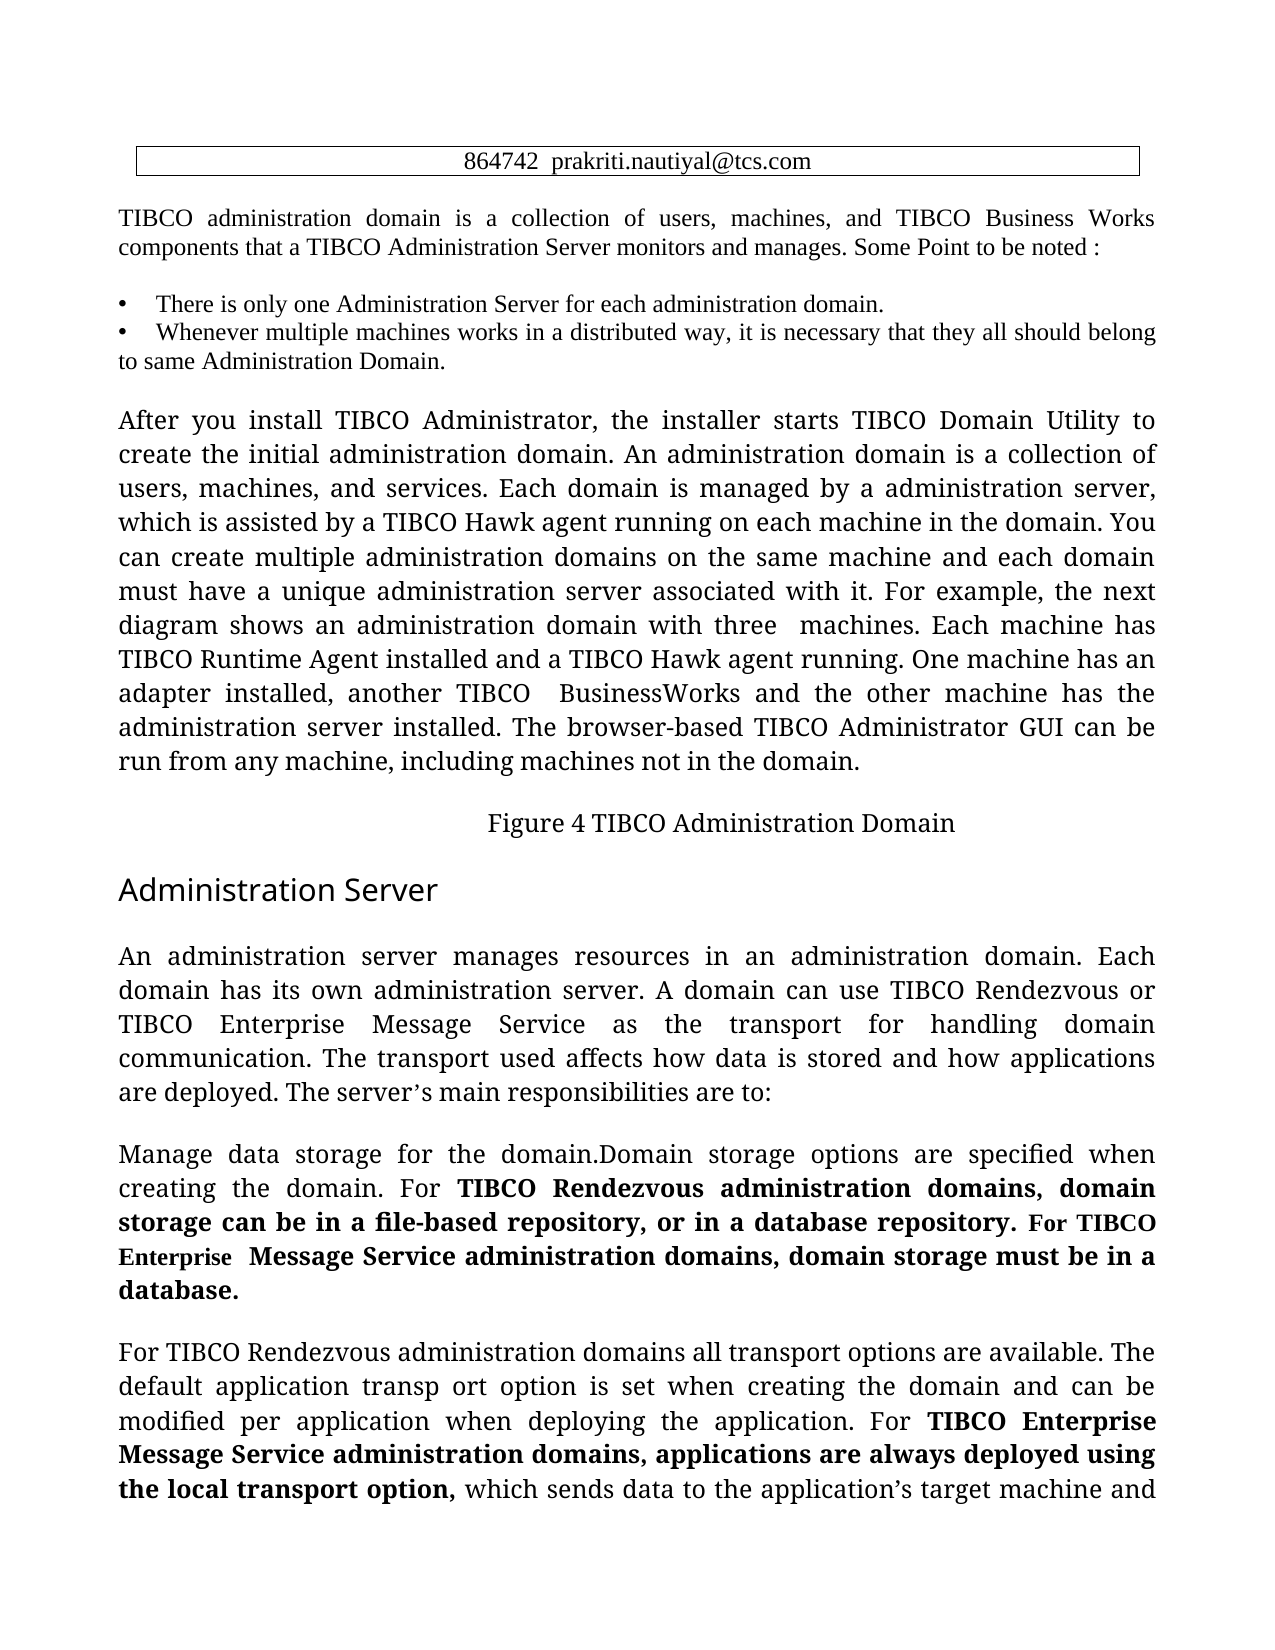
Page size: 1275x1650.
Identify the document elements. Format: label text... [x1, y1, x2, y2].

text TIBCO administration domain is a collection of users, machines, and TIBCO Business Works components that a TIBCO Administration Server monitors and manages. Some Point to be noted : [118, 203, 1157, 261]
text After you install TIBCO Administrator, the installer starts TIBCO Domain Utility to create the initial administration domain. An administration domain is a collection of users, machines, and services. Each domain is managed by a administration server, which is assisted by a TIBCO Hawk agent running on each machine in the domain. You can create multiple administration domains on the same machine and each domain must have a unique administration server associated with it. For example, the next diagram shows an administration domain with three machines. Each machine has TIBCO Runtime Agent installed and a TIBCO Hawk agent running. One machine has an adapter installed, another TIBCO BusinessWorks and the other machine has the administration server installed. The browser-based TIBCO Administrator GUI can be run from any machine, including machines not in the domain. [118, 403, 1157, 778]
list There is only one Administration Server for each administration domain. [81, 289, 1157, 317]
text An administration server manages resources in an administration domain. Each domain has its own administration server. A domain can use TIBCO Rendezvous or TIBCO Enterprise Message Service as the transport for handling domain communication. The transport used affects how data is stored and how applications are deployed. The server’s main responsibilities are to: [118, 938, 1157, 1109]
table_header 864742 prakriti.nautiyal@tcs.com [137, 147, 1139, 175]
text Figure 4 TIBCO Administration Domain [118, 806, 1157, 840]
text For TIBCO Rendezvous administration domains all transport options are available. The default application transp ort option is set when creating the domain and can be modified per application when deploying the application. For TIBCO Enterprise Message Service administration domains, applications are always deployed using the local transport option, which sends data to the application’s target machine and [118, 1335, 1157, 1505]
text Administration Server [118, 868, 1157, 910]
list Whenever multiple machines works in a distributed way, it is necessary that they all should belong to same Administration Domain. [81, 317, 1157, 375]
text Manage data storage for the domain.Domain storage options are specified when creating the domain. For TIBCO Rendezvous administration domains, domain storage can be in a file-based repository, or in a database repository. For TIBCO Enterprise Message Service administration domains, domain storage must be in a database. [118, 1137, 1157, 1307]
